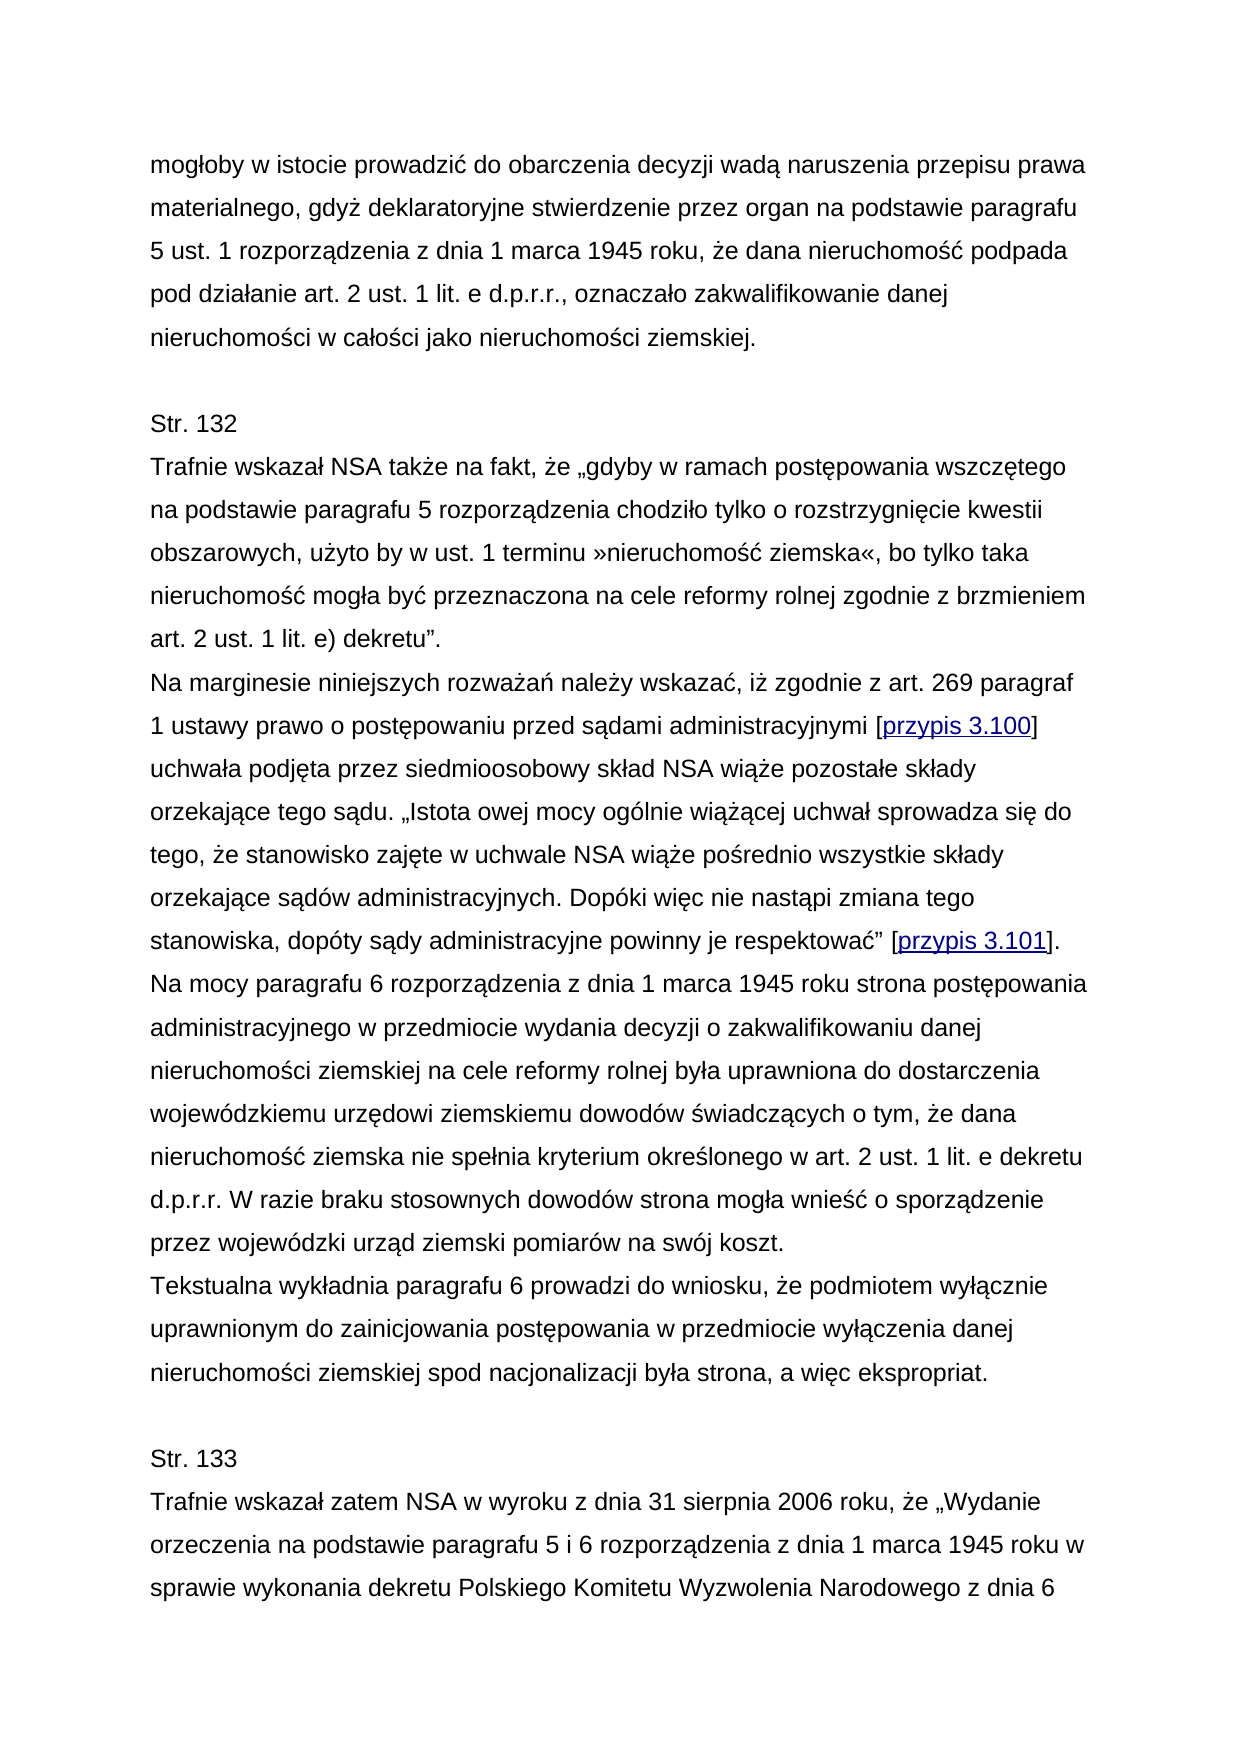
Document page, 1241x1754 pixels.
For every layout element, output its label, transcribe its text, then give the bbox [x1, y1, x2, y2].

text mogłoby w istocie prowadzić do obarczenia decyzji wadą naruszenia przepisu prawa materialnego, gdyż deklaratoryjne stwierdzenie przez organ na podstawie paragrafu 5 ust. 1 rozporządzenia z dnia 1 marca 1945 roku, że dana nieruchomość podpada pod działanie art. 2 ust. 1 lit. e d.p.r.r., oznaczało zakwalifikowanie danej nieruchomości w całości jako nieruchomości ziemskiej. [150, 150, 1090, 351]
text Str. 132 [150, 409, 1090, 437]
text Tekstualna wykładnia paragrafu 6 prowadzi do wniosku, że podmiotem wyłącznie uprawnionym do zainicjowania postępowania w przedmiocie wyłączenia danej nieruchomości ziemskiej spod nacjonalizacji była strona, a więc ekspropriat. [150, 1271, 1090, 1386]
text Trafnie wskazał NSA także na fakt, że „gdyby w ramach postępowania wszczętego na podstawie paragrafu 5 rozporządzenia chodziło tylko o rozstrzygnięcie kwestii obszarowych, użyto by w ust. 1 terminu »nieruchomość ziemska«, bo tylko taka nieruchomość mogła być przeznaczona na cele reformy rolnej zgodnie z brzmieniem art. 2 ust. 1 lit. e) dekretu”. [150, 452, 1090, 653]
text Trafnie wskazał zatem NSA w wyroku z dnia 31 sierpnia 2006 roku, że „Wydanie orzeczenia na podstawie paragrafu 5 i 6 rozporządzenia z dnia 1 marca 1945 roku w sprawie wykonania dekretu Polskiego Komitetu Wyzwolenia Narodowego z dnia 6 [150, 1487, 1090, 1602]
text Na mocy paragrafu 6 rozporządzenia z dnia 1 marca 1945 roku strona postępowania administracyjnego w przedmiocie wydania decyzji o zakwalifikowaniu danej nieruchomości ziemskiej na cele reformy rolnej była uprawniona do dostarczenia wojewódzkiemu urzędowi ziemskiemu dowodów świadczących o tym, że dana nieruchomość ziemska nie spełnia kryterium określonego w art. 2 ust. 1 lit. e dekretu d.p.r.r. W razie braku stosownych dowodów strona mogła wnieść o sporządzenie przez wojewódzki urząd ziemski pomiarów na swój koszt. [150, 969, 1090, 1257]
text Str. 133 [150, 1444, 1090, 1472]
text Na marginesie niniejszych rozważań należy wskazać, iż zgodnie z art. 269 paragraf 1 ustawy prawo o postępowaniu przed sądami administracyjnymi [przypis 3.100] uchwała podjęta przez siedmioosobowy skład NSA wiąże pozostałe składy orzekające tego sądu. „Istota owej mocy ogólnie wiążącej uchwał sprowadza się do tego, że stanowisko zajęte w uchwale NSA wiąże pośrednio wszystkie składy orzekające sądów administracyjnych. Dopóki więc nie nastąpi zmiana tego stanowiska, dopóty sądy administracyjne powinny je respektować” [przypis 3.101]. [150, 667, 1090, 955]
